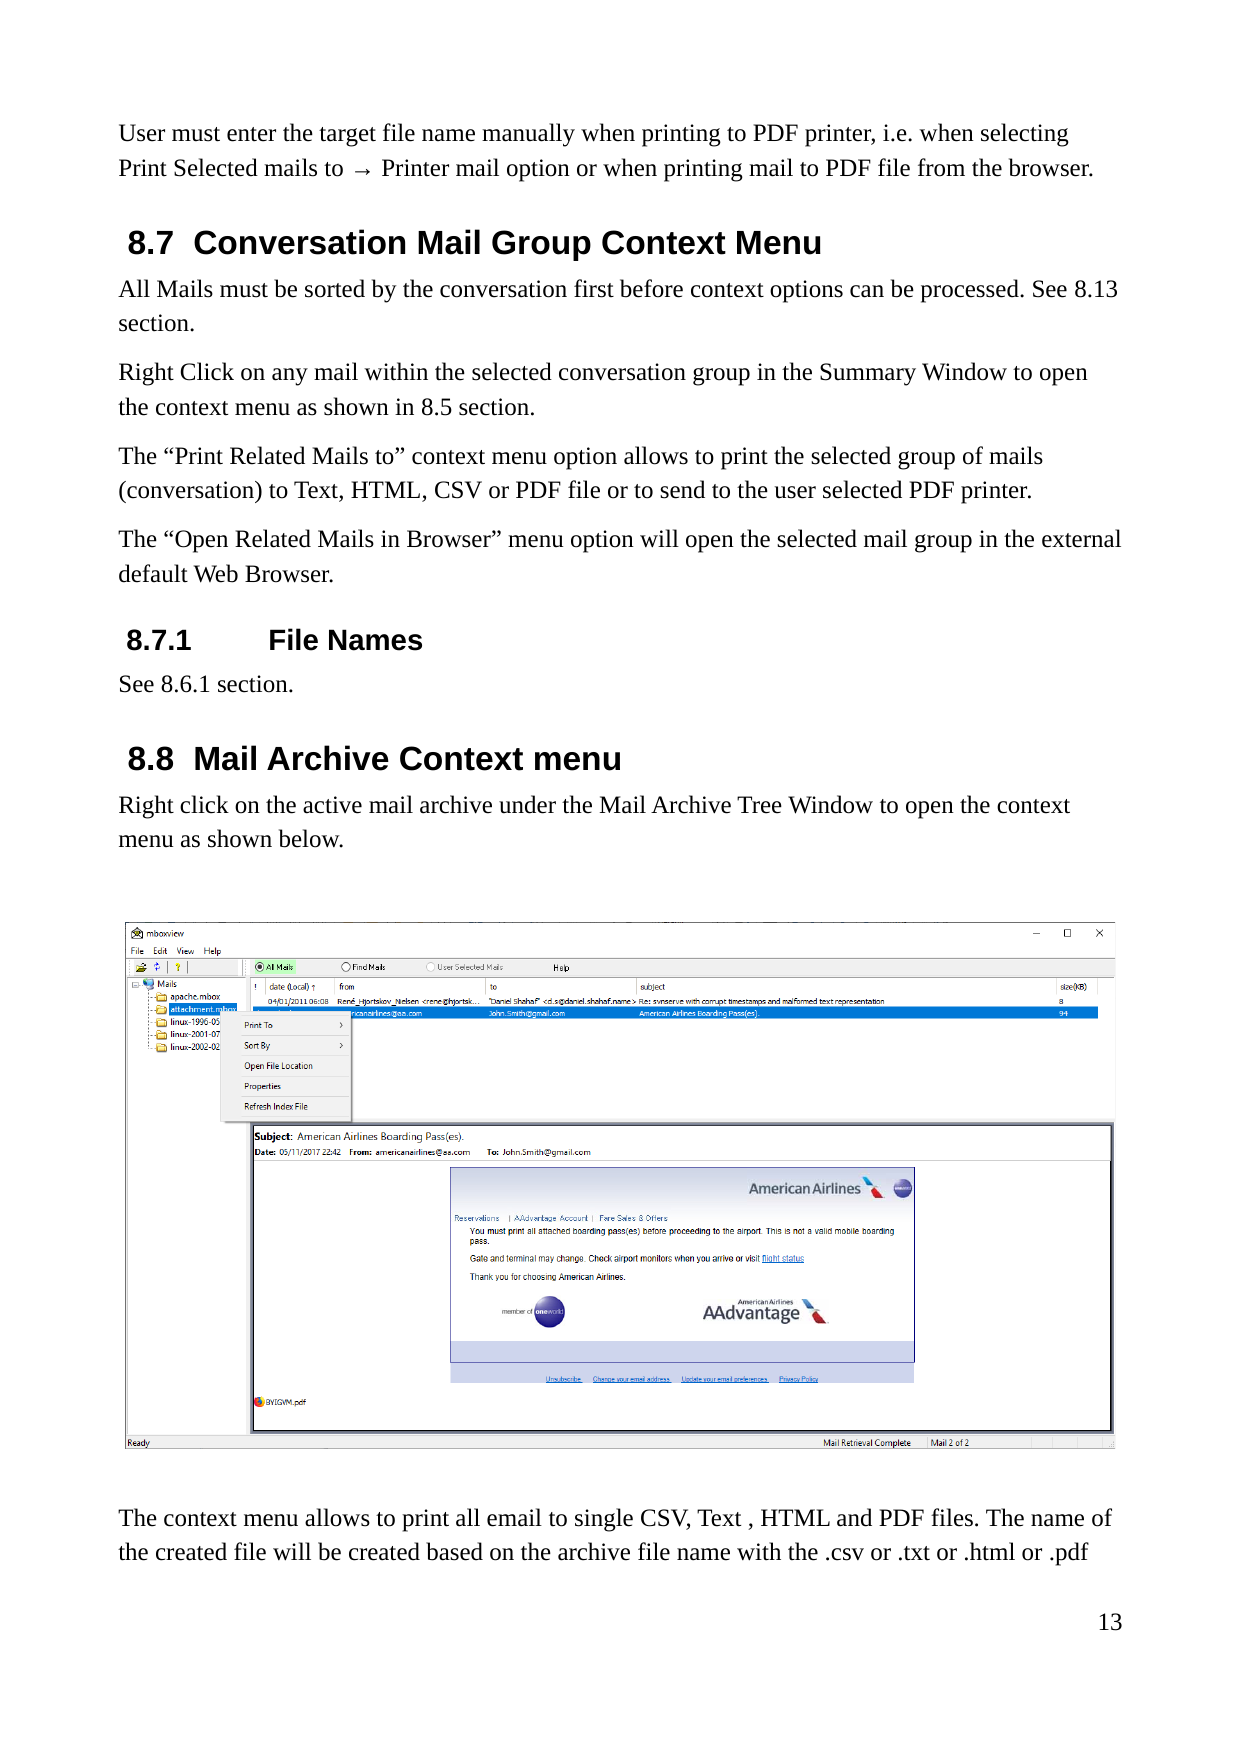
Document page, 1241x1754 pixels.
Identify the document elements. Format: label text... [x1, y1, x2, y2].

text See 8.6.1 section. [118, 669, 1122, 697]
text User must enter the target file name manually when printing to PDF printer, i.e. when selecting Print Selected mails to → Printer mail option or when printing mail to PDF file from the browser. [118, 118, 1122, 181]
text The “Print Related Mails to” context menu option allows to print the selected group of mails (conversation) to Text, HTML, CSV or PDF file or to send to the user selected PDF printer. [118, 441, 1122, 504]
text The context menu allows to print all email to single CSV, Text , HTML and PDF files. The name of the created file will be created based on the archive file name with the .csv or .txt or .html or .pdf [118, 1503, 1122, 1566]
subtitle Mail Archive Context menu [118, 738, 1122, 777]
text All Mails must be sorted by the conversation first before context options can be processed. See 8.13 section. [118, 274, 1122, 337]
text Right click on the active mail archive under the Mail Archive Tree Window to open the context menu as shown below. [118, 790, 1122, 853]
text Right Click on any mail within the selected conversation group in the Summary Window to open the context menu as shown in 8.5 section. [118, 357, 1122, 420]
picture [125, 922, 1116, 1449]
subtitle File Names [118, 622, 1122, 656]
subtitle Conversation Mail Group Context Menu [118, 222, 1122, 261]
text The “Open Related Mails in Browser” menu option will open the selected mail group in the external default Web Browser. [118, 524, 1122, 587]
